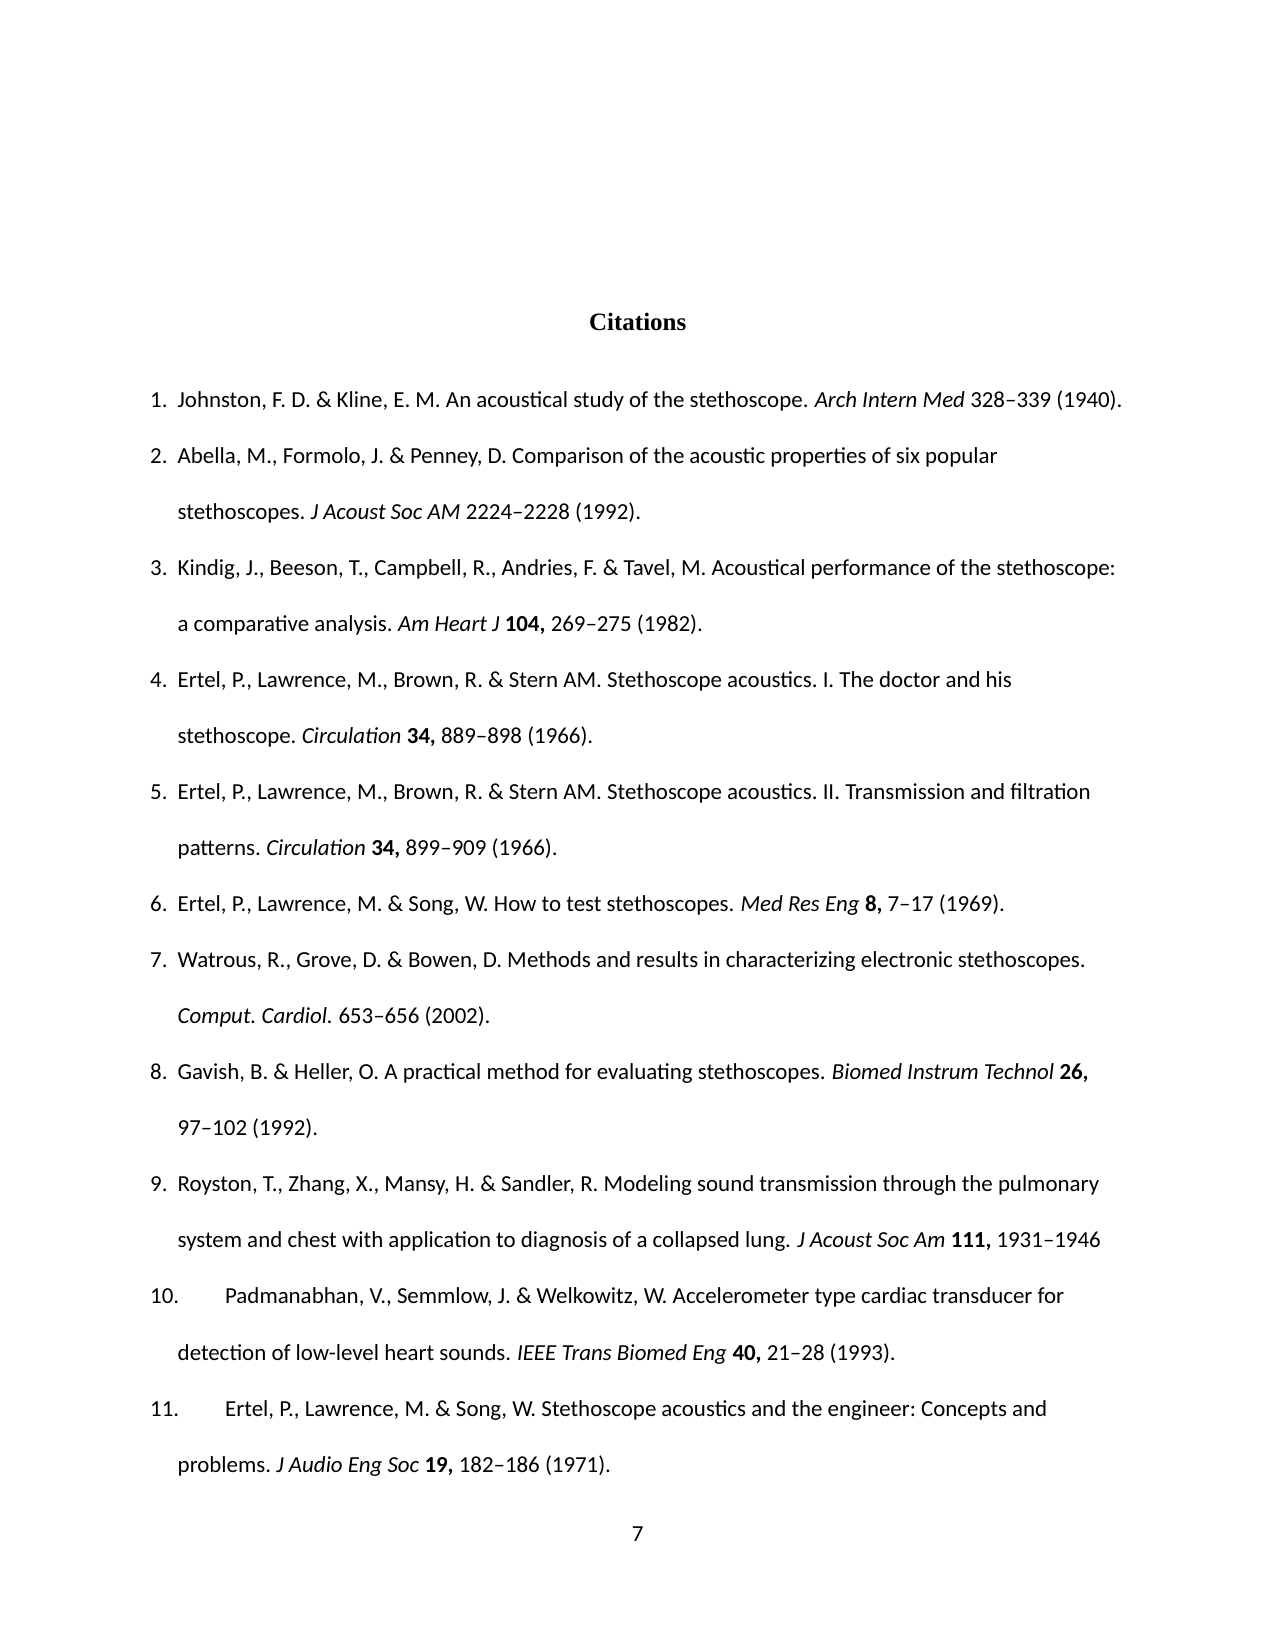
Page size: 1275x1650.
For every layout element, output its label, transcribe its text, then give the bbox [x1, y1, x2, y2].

text 1. Johnston, F. D. & Kline, E. M. An acoustical study of the stethoscope. Arch Intern Med 328–339 (1940). [150, 385, 1125, 413]
text 5. Ertel, P., Lawrence, M., Brown, R. & Stern AM. Stethoscope acoustics. II. Transmission and filtration patterns. Circulation 34, 899–909 (1966). [150, 777, 1125, 861]
text Citations [150, 307, 1125, 335]
text 10. Padmanabhan, V., Semmlow, J. & Welkowitz, W. Accelerometer type cardiac transducer for detection of low-level heart sounds. IEEE Trans Biomed Eng 40, 21–28 (1993). [150, 1282, 1125, 1366]
text 4. Ertel, P., Lawrence, M., Brown, R. & Stern AM. Stethoscope acoustics. I. The doctor and his stethoscope. Circulation 34, 889–898 (1966). [150, 665, 1125, 749]
text 11. Ertel, P., Lawrence, M. & Song, W. Stethoscope acoustics and the engineer: Concepts and problems. J Audio Eng Soc 19, 182–186 (1971). [150, 1394, 1125, 1478]
text 3. Kindig, J., Beeson, T., Campbell, R., Andries, F. & Tavel, M. Acoustical performance of the stethoscope: a comparative analysis. Am Heart J 104, 269–275 (1982). [150, 553, 1125, 637]
text 8. Gavish, B. & Heller, O. A practical method for evaluating stethoscopes. Biomed Instrum Technol 26, 97–102 (1992). [150, 1057, 1125, 1142]
text 2. Abella, M., Formolo, J. & Penney, D. Comparison of the acoustic properties of six popular stethoscopes. J Acoust Soc AM 2224–2228 (1992). [150, 441, 1125, 525]
text 9. Royston, T., Zhang, X., Mansy, H. & Sandler, R. Modeling sound transmission through the pulmonary system and chest with application to diagnosis of a collapsed lung. J Acoust Soc Am 111, 1931–1946 [150, 1169, 1125, 1254]
text 6. Ertel, P., Lawrence, M. & Song, W. How to test stethoscopes. Med Res Eng 8, 7–17 (1969). [150, 889, 1125, 917]
text 7. Watrous, R., Grove, D. & Bowen, D. Methods and results in characterizing electronic stethoscopes. Comput. Cardiol. 653–656 (2002). [150, 945, 1125, 1029]
